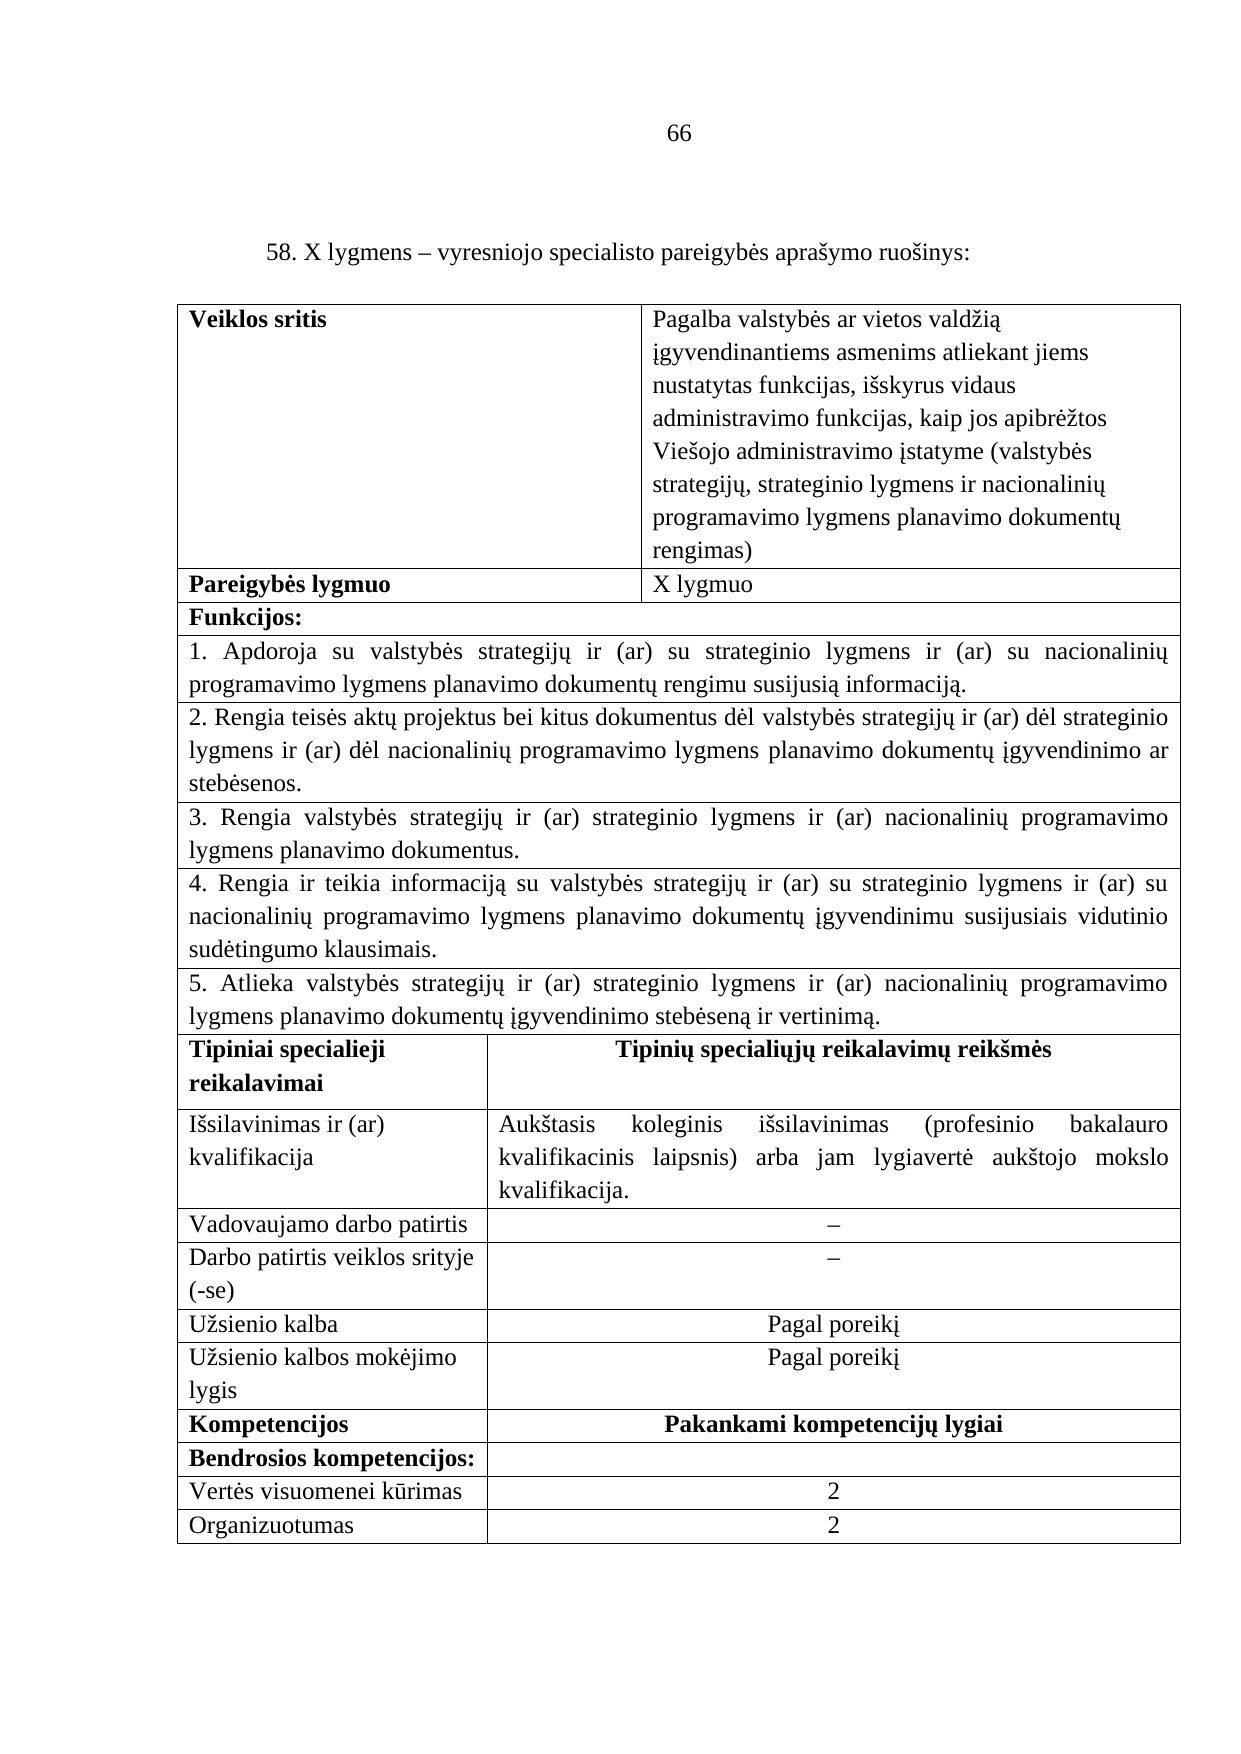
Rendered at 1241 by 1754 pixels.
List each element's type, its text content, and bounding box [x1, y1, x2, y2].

table_cell [488, 1443, 1180, 1476]
table_cell Funkcijos: [178, 603, 1180, 635]
table_cell Išsilavinimas ir (ar) kvalifikacija [178, 1110, 487, 1208]
table_cell X lygmuo [642, 569, 1180, 602]
table_cell Kompetencijos [178, 1410, 487, 1442]
table_cell Pakankami kompetencijų lygiai [488, 1410, 1180, 1442]
table_cell 2 [488, 1510, 1180, 1543]
table_cell Tipinių specialiųjų reikalavimų reikšmės [488, 1035, 1180, 1109]
table_cell 2 [488, 1477, 1180, 1509]
table_cell Bendrosios kompetencijos: [178, 1443, 487, 1476]
table_cell Darbo patirtis veiklos srityje (-se) [178, 1243, 487, 1308]
table_cell 3. Rengia valstybės strategijų ir (ar) strateginio lygmens ir (ar) nacionalinių programavimo lygmens planavimo dokumentus. [178, 803, 1180, 868]
table_cell Tipiniai specialieji reikalavimai [178, 1035, 487, 1109]
table_cell – [488, 1209, 1180, 1242]
text 58. X lygmens – vyresniojo specialisto pareigybės aprašymo ruošinys: [177, 237, 1181, 266]
table_cell Užsienio kalbos mokėjimo lygis [178, 1343, 487, 1408]
table_cell 2. Rengia teisės aktų projektus bei kitus dokumentus dėl valstybės strategijų ir (ar) dėl strateginio lygmens ir (ar) dėl nacionalinių programavimo lygmens planavimo dokumentų įgyvendinimo ar stebėsenos. [178, 703, 1180, 801]
table_header Veiklos sritis [178, 305, 641, 568]
table_cell Aukštasis koleginis išsilavinimas (profesinio bakalauro kvalifikacinis laipsnis) arba jam lygiavertė aukštojo mokslo kvalifikacija. [488, 1110, 1180, 1208]
table_cell 4. Rengia ir teikia informaciją su valstybės strategijų ir (ar) su strateginio lygmens ir (ar) su nacionalinių programavimo lygmens planavimo dokumentų įgyvendinimu susijusiais vidutinio sudėtingumo klausimais. [178, 869, 1180, 967]
table_header Pagalba valstybės ar vietos valdžią įgyvendinantiems asmenims atliekant jiems nustatytas funkcijas, išskyrus vidaus administravimo funkcijas, kaip jos apibrėžtos Viešojo administravimo įstatyme (valstybės strategijų, strateginio lygmens ir nacionalinių programavimo lygmens planavimo dokumentų rengimas) [642, 305, 1180, 568]
table_cell Organizuotumas [178, 1510, 487, 1543]
table_cell Pagal poreikį [488, 1310, 1180, 1342]
table_cell Pareigybės lygmuo [178, 569, 641, 602]
table_cell Užsienio kalba [178, 1310, 487, 1342]
table_cell Vertės visuomenei kūrimas [178, 1477, 487, 1509]
table_cell – [488, 1243, 1180, 1308]
table_cell 5. Atlieka valstybės strategijų ir (ar) strateginio lygmens ir (ar) nacionalinių programavimo lygmens planavimo dokumentų įgyvendinimo stebėseną ir vertinimą. [178, 969, 1180, 1034]
table_cell 1. Apdoroja su valstybės strategijų ir (ar) su strateginio lygmens ir (ar) su nacionalinių programavimo lygmens planavimo dokumentų rengimu susijusią informaciją. [178, 636, 1180, 702]
table_cell Pagal poreikį [488, 1343, 1180, 1408]
table_cell Vadovaujamo darbo patirtis [178, 1209, 487, 1242]
